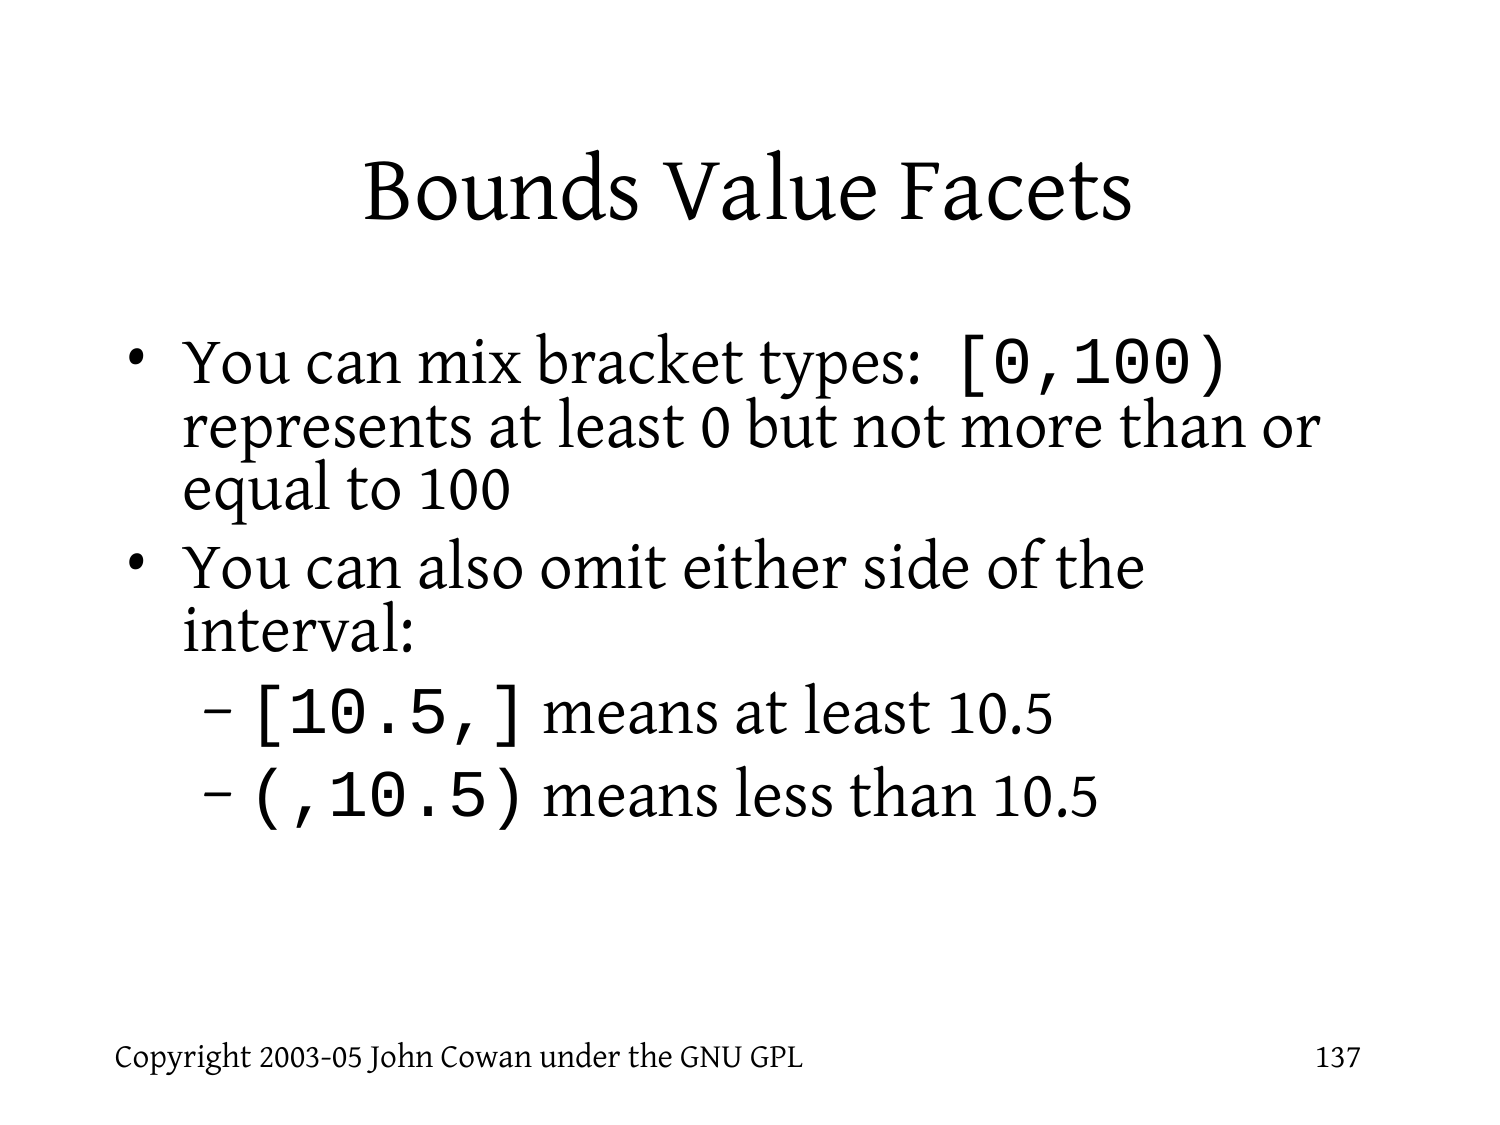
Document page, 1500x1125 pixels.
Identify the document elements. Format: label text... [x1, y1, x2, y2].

title Bounds Value Facets [112, 79, 1388, 308]
list You can mix bracket types: [0,100) represents at least 0 but not more than or equal to 100 You can also omit either side of the interval: [10.5,] means at least 10.5 (,10.5) means less than 10.5 [112, 324, 1388, 1023]
